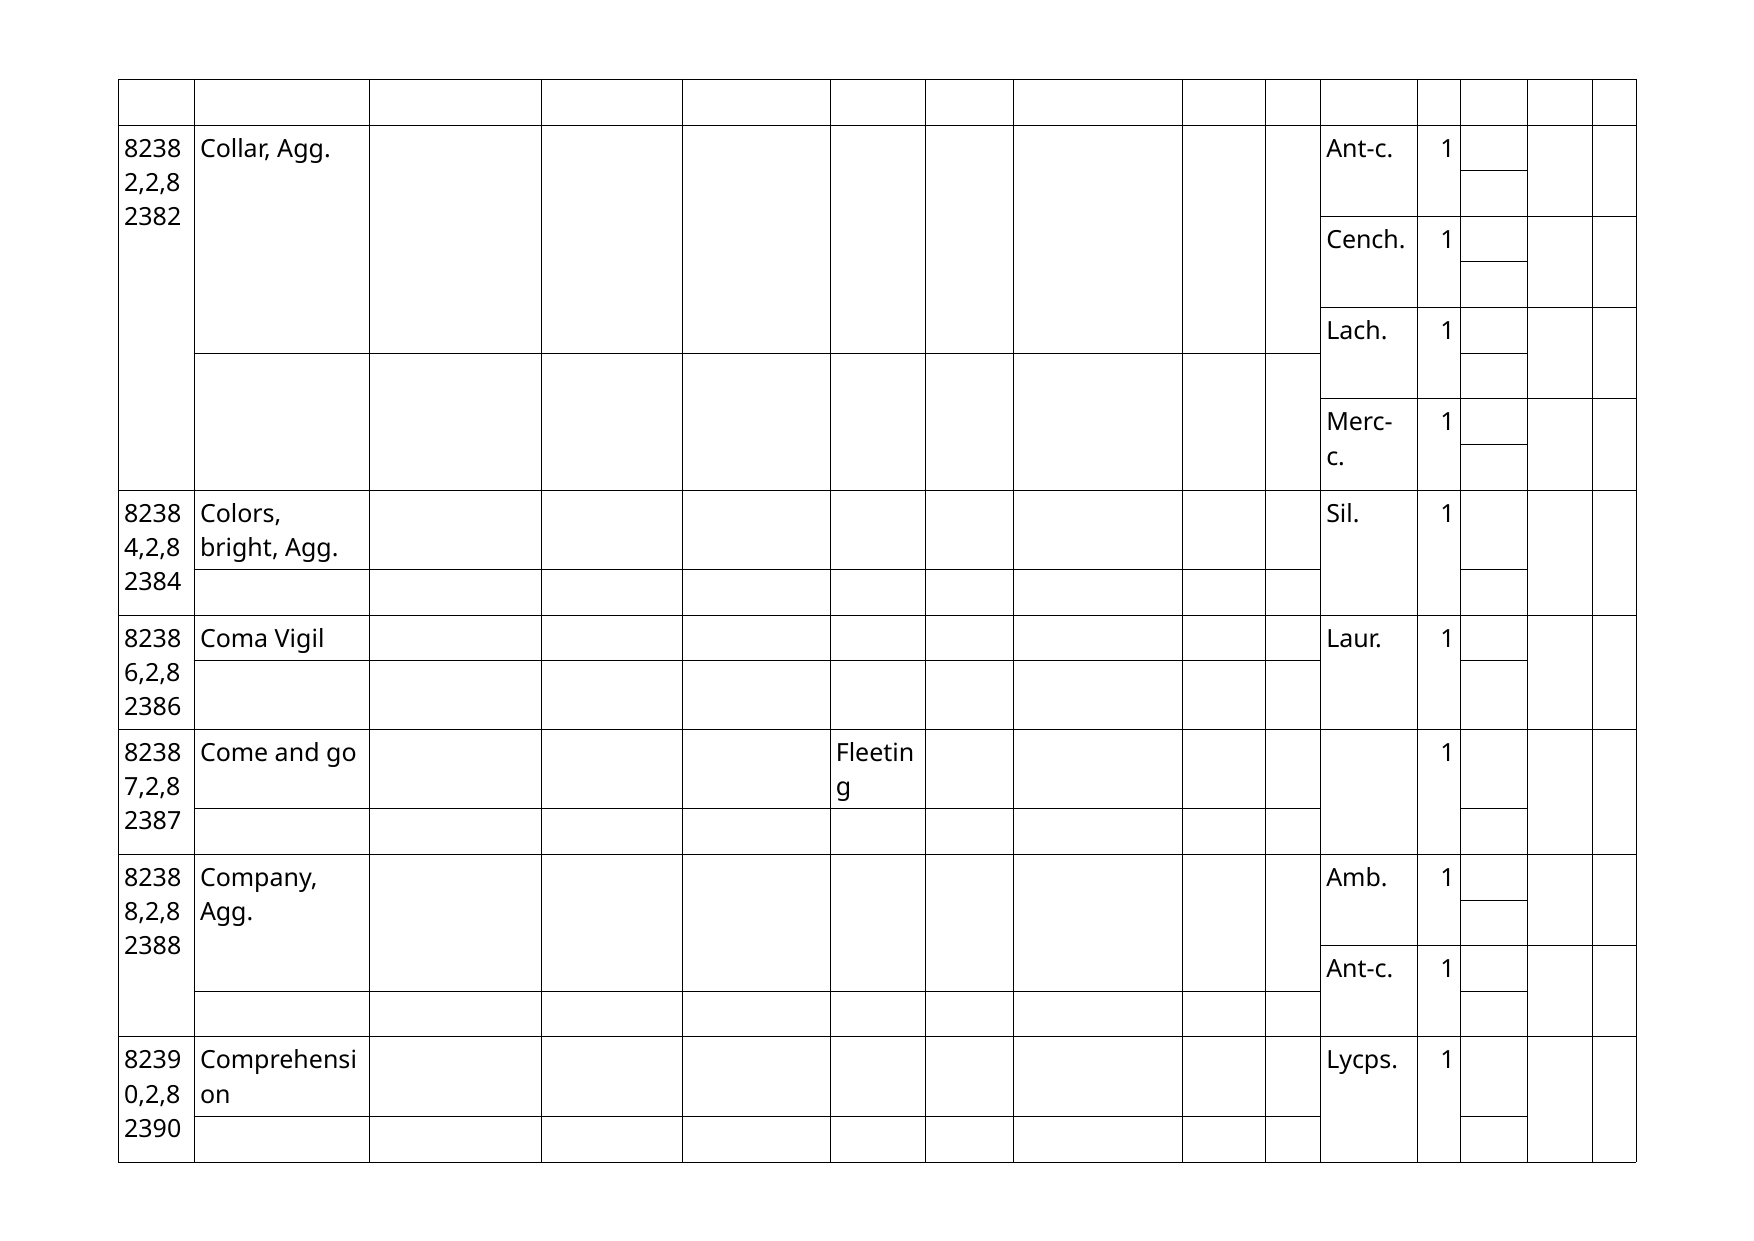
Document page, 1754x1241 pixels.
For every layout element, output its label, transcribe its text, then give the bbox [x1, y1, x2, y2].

table_cell [831, 1117, 925, 1162]
table_cell [683, 491, 830, 569]
table_cell Company, Agg. [195, 855, 369, 991]
table_cell [1461, 992, 1527, 1036]
table_cell [831, 661, 925, 728]
table_cell [542, 616, 682, 660]
table_cell [1321, 730, 1417, 854]
table_cell [370, 80, 541, 124]
table_cell [542, 354, 682, 489]
table_cell [926, 491, 1013, 569]
table_cell 1 [1418, 1037, 1460, 1162]
table_cell [926, 80, 1013, 124]
table_cell [1014, 809, 1182, 854]
table_cell Come and go [195, 730, 369, 808]
table_cell [1461, 730, 1527, 808]
table_cell [1461, 491, 1527, 569]
table_cell [1593, 855, 1636, 945]
table_cell [1183, 1037, 1265, 1116]
table_cell Lach. [1321, 308, 1417, 398]
table_cell [1461, 1117, 1527, 1162]
table_cell [683, 809, 830, 854]
table_cell [1183, 616, 1265, 660]
table_cell [1528, 1037, 1592, 1162]
table_cell [1593, 80, 1636, 124]
table_cell [1266, 730, 1320, 808]
table_cell [683, 1037, 830, 1116]
table_cell 82386,2,82386 [119, 616, 194, 728]
table_cell [1014, 126, 1182, 353]
table_cell [1183, 1117, 1265, 1162]
table_cell Lycps. [1321, 1037, 1417, 1162]
table_cell [1183, 661, 1265, 728]
table_cell [370, 1117, 541, 1162]
table_cell [926, 1117, 1013, 1162]
table_cell [195, 570, 369, 615]
table_cell [1014, 491, 1182, 569]
table_cell [1014, 730, 1182, 808]
table_cell Fleeting [831, 730, 925, 808]
table_cell [1183, 354, 1265, 489]
table_cell [370, 491, 541, 569]
table_cell Merc-c. [1321, 399, 1417, 489]
table_cell [1461, 217, 1527, 261]
table_cell [831, 855, 925, 991]
table_cell Collar, Agg. [195, 126, 369, 353]
table_cell [370, 855, 541, 991]
table_cell [1183, 809, 1265, 854]
table_cell [683, 730, 830, 808]
table_cell [542, 992, 682, 1036]
table_cell Sil. [1321, 491, 1417, 615]
table_cell 1 [1418, 399, 1460, 489]
table_cell [1528, 946, 1592, 1036]
table_cell [1461, 661, 1527, 728]
table_cell [195, 1117, 369, 1162]
table_cell [683, 354, 830, 489]
table_cell [1266, 661, 1320, 728]
table_cell [1593, 616, 1636, 728]
table_cell [1528, 217, 1592, 307]
table_cell [1266, 354, 1320, 489]
table_cell [1461, 262, 1527, 307]
table_cell [1461, 570, 1527, 615]
table_cell 82387,2,82387 [119, 730, 194, 854]
table_cell [542, 661, 682, 728]
table_cell [1266, 855, 1320, 991]
table_cell [1593, 730, 1636, 854]
table_cell [1014, 354, 1182, 489]
table_cell [1593, 1037, 1636, 1162]
table_cell [1266, 1117, 1320, 1162]
table_cell [926, 1037, 1013, 1116]
table_cell [1461, 308, 1527, 353]
table_cell [831, 354, 925, 489]
table_cell 1 [1418, 308, 1460, 398]
table_cell 1 [1418, 730, 1460, 854]
table_cell [1461, 616, 1527, 660]
table_cell [831, 992, 925, 1036]
table_cell 1 [1418, 616, 1460, 728]
table_cell [831, 809, 925, 854]
table_cell [1266, 992, 1320, 1036]
table_cell [831, 80, 925, 124]
table_cell [370, 730, 541, 808]
table_cell [683, 855, 830, 991]
table_cell [831, 616, 925, 660]
table_cell [1528, 308, 1592, 398]
table_cell Amb. [1321, 855, 1417, 945]
table_cell [1014, 855, 1182, 991]
table_cell [542, 126, 682, 353]
table_cell [542, 1117, 682, 1162]
table_cell [1593, 399, 1636, 489]
table_cell [195, 661, 369, 728]
table_cell [542, 80, 682, 124]
table_cell [1528, 855, 1592, 945]
table_cell [370, 661, 541, 728]
table_cell [370, 570, 541, 615]
table_cell [1266, 491, 1320, 569]
table_cell [926, 809, 1013, 854]
table_cell [1418, 80, 1460, 124]
table_cell [1266, 570, 1320, 615]
table_cell Colors, bright, Agg. [195, 491, 369, 569]
table_cell [926, 855, 1013, 991]
table_cell 82390,2,82390 [119, 1037, 194, 1162]
table_cell [195, 809, 369, 854]
table_cell [1461, 171, 1527, 216]
table_cell [683, 1117, 830, 1162]
table_cell [1593, 491, 1636, 615]
table_cell [542, 1037, 682, 1116]
table_cell [1528, 399, 1592, 489]
table_cell [1461, 399, 1527, 444]
table_cell [1266, 126, 1320, 353]
table_cell [1461, 354, 1527, 398]
table_cell [683, 616, 830, 660]
table_cell [1183, 570, 1265, 615]
table_cell [1014, 661, 1182, 728]
table_cell [1528, 616, 1592, 728]
table_cell [370, 992, 541, 1036]
table_cell [1014, 570, 1182, 615]
table_cell Ant-c. [1321, 126, 1417, 216]
table_cell [195, 80, 369, 124]
table_cell [1014, 1037, 1182, 1116]
table_cell 1 [1418, 217, 1460, 307]
table_cell [926, 730, 1013, 808]
table_cell [542, 491, 682, 569]
table_cell [1266, 616, 1320, 660]
table_cell [1461, 901, 1527, 945]
table_cell 82382,2,82382 [119, 126, 194, 489]
table_cell [683, 80, 830, 124]
table_cell [1528, 491, 1592, 615]
table_cell [1461, 445, 1527, 489]
table_cell [926, 992, 1013, 1036]
table_cell Comprehension [195, 1037, 369, 1116]
table_cell [370, 1037, 541, 1116]
table_cell [1183, 126, 1265, 353]
table_cell [1266, 80, 1320, 124]
table_cell 1 [1418, 126, 1460, 216]
table_cell [1183, 992, 1265, 1036]
table_cell Coma Vigil [195, 616, 369, 660]
table_cell [1593, 126, 1636, 216]
table_cell [195, 992, 369, 1036]
table_cell [1593, 308, 1636, 398]
table_cell [370, 126, 541, 353]
table_cell [683, 126, 830, 353]
table_cell [1014, 616, 1182, 660]
table_cell 1 [1418, 491, 1460, 615]
table_cell [831, 491, 925, 569]
table_cell 82388,2,82388 [119, 855, 194, 1036]
table_cell [1593, 946, 1636, 1036]
table_cell [1014, 80, 1182, 124]
table_cell [1014, 1117, 1182, 1162]
table_cell [831, 126, 925, 353]
table_cell Laur. [1321, 616, 1417, 728]
table_cell [926, 126, 1013, 353]
table_cell [1461, 809, 1527, 854]
table_cell 1 [1418, 946, 1460, 1036]
table_cell [542, 809, 682, 854]
table_cell [683, 661, 830, 728]
table_cell [1183, 855, 1265, 991]
table_cell [1183, 730, 1265, 808]
table_cell [370, 354, 541, 489]
table_cell [1266, 809, 1320, 854]
table_cell [542, 570, 682, 615]
table_cell [1528, 730, 1592, 854]
table_cell [1266, 1037, 1320, 1116]
table_cell [683, 570, 830, 615]
table_cell [1014, 992, 1182, 1036]
table_cell [542, 855, 682, 991]
table_cell [926, 570, 1013, 615]
table_cell 82384,2,82384 [119, 491, 194, 615]
table_cell [831, 570, 925, 615]
table_cell [1593, 217, 1636, 307]
table_cell [1461, 126, 1527, 170]
table_cell [1461, 80, 1527, 124]
table_cell [926, 616, 1013, 660]
table_cell [119, 80, 194, 124]
table_cell 1 [1418, 855, 1460, 945]
table_cell Cench. [1321, 217, 1417, 307]
table_cell Ant-c. [1321, 946, 1417, 1036]
table_cell [1183, 80, 1265, 124]
table_cell [1461, 855, 1527, 899]
table_cell [926, 354, 1013, 489]
table_cell [1461, 946, 1527, 991]
table_cell [1461, 1037, 1527, 1116]
table_cell [1183, 491, 1265, 569]
table_cell [1321, 80, 1417, 124]
table_cell [926, 661, 1013, 728]
table_cell [370, 616, 541, 660]
table_cell [542, 730, 682, 808]
table_cell [831, 1037, 925, 1116]
table_cell [195, 354, 369, 489]
table_cell [683, 992, 830, 1036]
table_cell [1528, 80, 1592, 124]
table_cell [1528, 126, 1592, 216]
table_cell [370, 809, 541, 854]
